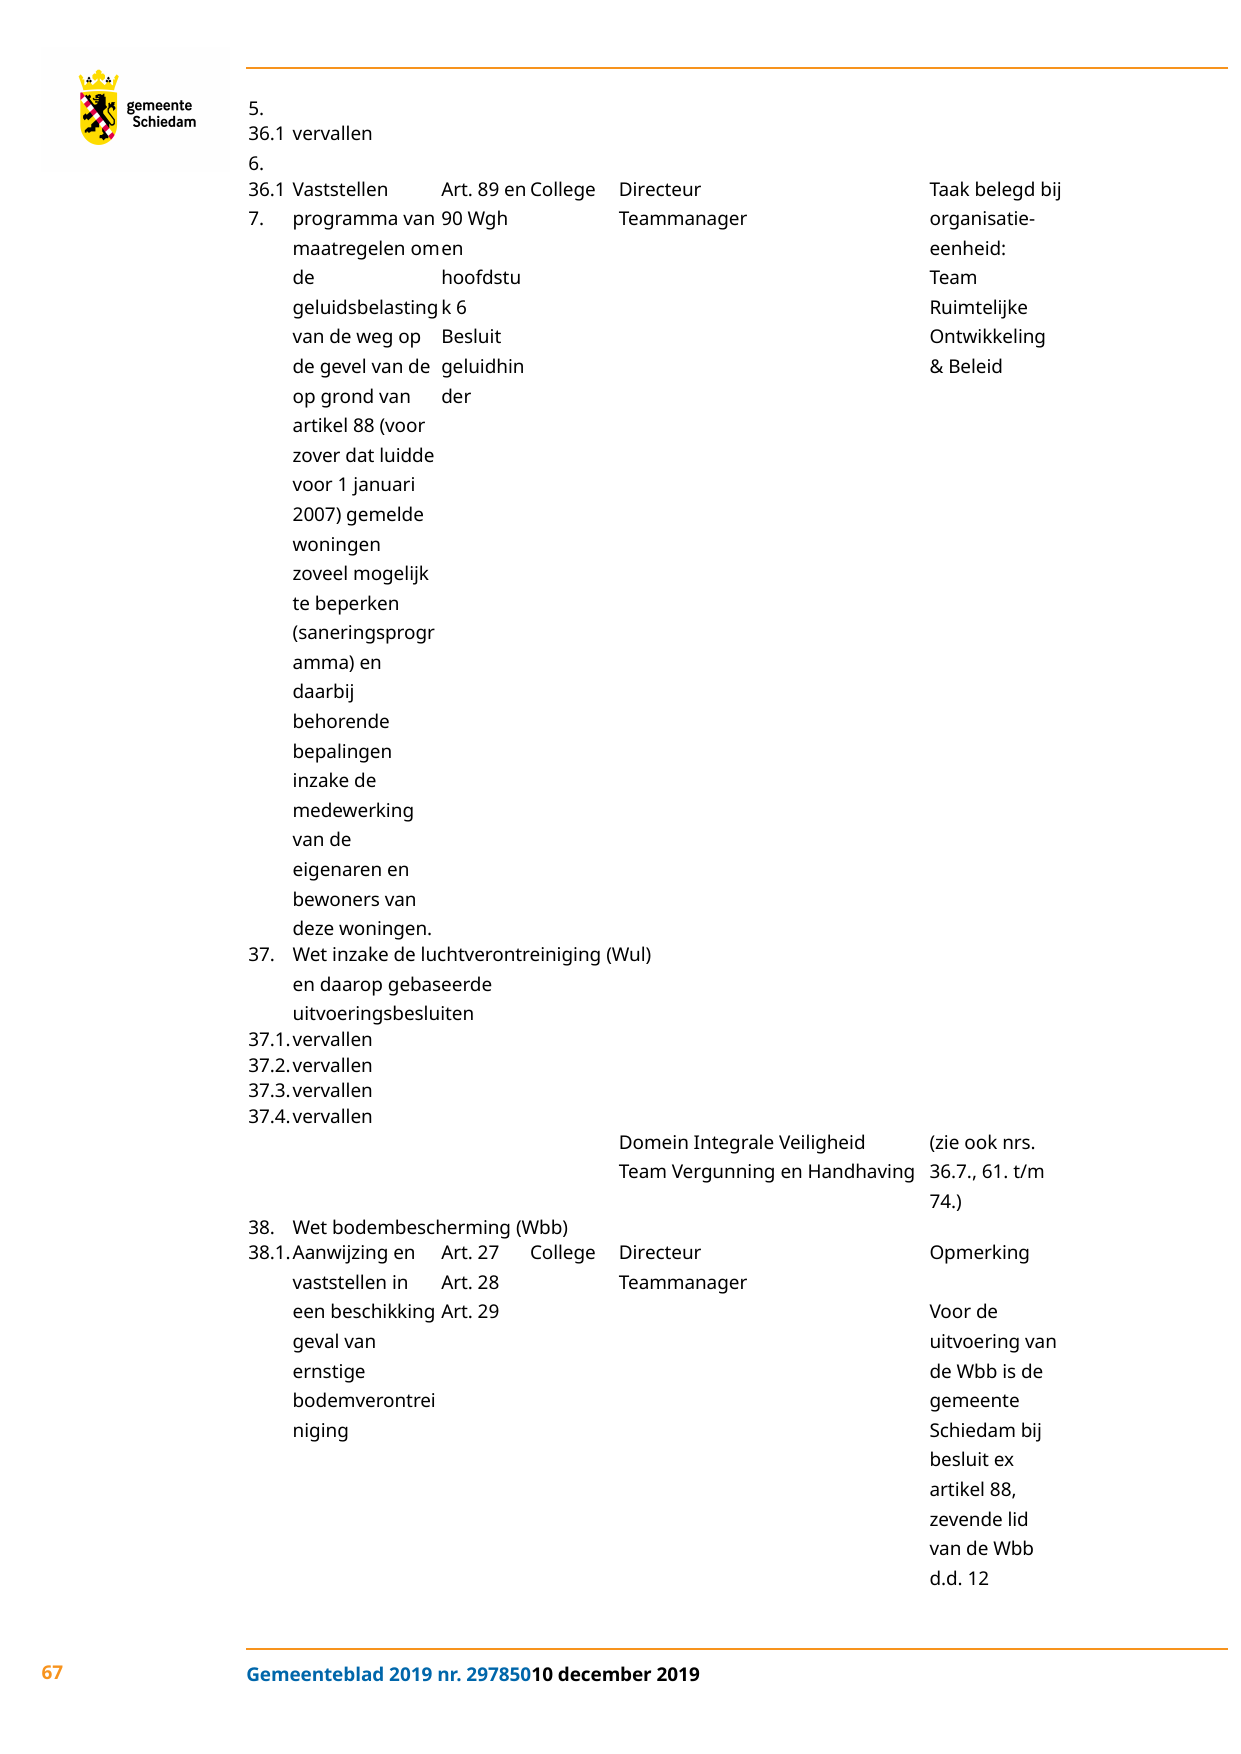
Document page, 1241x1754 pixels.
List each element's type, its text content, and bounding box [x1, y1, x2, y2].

table_cell 38.1. [248, 1240, 292, 1591]
picture [41, 47, 231, 172]
table_cell [293, 95, 441, 121]
table_cell Aanwijzing en vaststellen in een beschikking geval van ernstige bodemverontreiniging [293, 1240, 441, 1591]
table_cell [929, 121, 1063, 176]
table_cell [929, 1026, 1063, 1052]
table_cell [619, 1052, 796, 1077]
table_cell (zie ook nrs. 36.7., 61. t/m 74.) [929, 1129, 1063, 1214]
table_cell Art. 27 Art. 28 Art. 29 [441, 1240, 530, 1591]
table_cell 37.3. [248, 1078, 292, 1103]
table_cell [796, 1026, 929, 1052]
table_cell [796, 1078, 929, 1103]
table_cell vervallen [293, 1078, 441, 1103]
table_cell [929, 95, 1063, 121]
table_cell [248, 1129, 292, 1214]
table_cell College [530, 176, 619, 941]
table_cell vervallen [293, 1026, 441, 1052]
table_cell Art. 89 en 90 Wgh en hoofdstuk 6 Besluit geluidhinder [441, 176, 530, 941]
table_cell Directeur Teammanager [619, 1240, 796, 1591]
table_cell [441, 95, 530, 121]
table_cell [619, 1026, 796, 1052]
table_cell Opmerking Voor de uitvoering van de Wbb is de gemeente Schiedam bij besluit ex artikel 88, zevende lid van de Wbb d.d. 12 [929, 1240, 1063, 1591]
table_cell [929, 1052, 1063, 1077]
table_cell [530, 1103, 619, 1129]
table_cell [796, 1103, 929, 1129]
table_cell [708, 941, 841, 1026]
table_cell College [530, 1240, 619, 1591]
table_cell [441, 1103, 530, 1129]
table_cell 37.2. [248, 1052, 292, 1077]
table_cell [441, 1026, 530, 1052]
table_cell [929, 1078, 1063, 1103]
table_cell [663, 1214, 707, 1239]
table_cell Domein Integrale Veiligheid Team Vergunning en Handhaving [619, 1129, 929, 1214]
table_cell 37.1. [248, 1026, 292, 1052]
table_cell [619, 1078, 796, 1103]
table_cell [841, 1214, 974, 1239]
table_cell [796, 176, 929, 941]
table_cell [619, 1103, 796, 1129]
table_cell [441, 1129, 530, 1214]
table_cell [796, 95, 929, 121]
table_cell [530, 1129, 619, 1214]
table_cell [929, 1103, 1063, 1129]
table_cell 38. [248, 1214, 292, 1239]
table_cell [841, 941, 974, 1026]
table_cell Vaststellen programma van maatregelen om de geluidsbelasting van de weg op de gevel van de op grond van artikel 88 (voor zover dat luidde voor 1 januari 2007) gemelde woningen zoveel mogelijk te beperken (saneringsprogramma) en daarbij behorende bepalingen inzake de medewerking van de eigenaren en bewoners van deze woningen. [293, 176, 441, 941]
table_cell [530, 121, 619, 176]
table_cell [619, 121, 796, 176]
table_cell 36.17. [248, 176, 292, 941]
table_cell [796, 121, 929, 176]
table_cell [796, 1240, 929, 1591]
table_cell Directeur Teammanager [619, 176, 796, 941]
table_cell vervallen [293, 1103, 441, 1129]
table_cell [530, 1026, 619, 1052]
table_cell 5. [248, 95, 292, 121]
table_cell Wet inzake de luchtverontreiniging (Wul) en daarop gebaseerde uitvoeringsbesluiten [293, 941, 663, 1026]
table_cell Taak belegd bij organisatie-eenheid: Team Ruimtelijke Ontwikkeling & Beleid [929, 176, 1063, 941]
table_cell vervallen [293, 121, 441, 176]
table_cell vervallen [293, 1052, 441, 1077]
table_cell 37. [248, 941, 292, 1026]
table_cell [974, 941, 1107, 1026]
table_cell [619, 95, 796, 121]
table_cell [663, 941, 707, 1026]
table_cell [530, 1078, 619, 1103]
table_cell [530, 1052, 619, 1077]
table_cell 36.16. [248, 121, 292, 176]
table_cell [441, 1052, 530, 1077]
table_cell [796, 1052, 929, 1077]
table_cell [293, 1129, 441, 1214]
table_cell 37.4. [248, 1103, 292, 1129]
table_cell [708, 1214, 841, 1239]
table_cell [441, 121, 530, 176]
table_cell [441, 1078, 530, 1103]
table_cell Wet bodembescherming (Wbb) [293, 1214, 663, 1239]
table_cell [974, 1214, 1107, 1239]
table_cell [530, 95, 619, 121]
